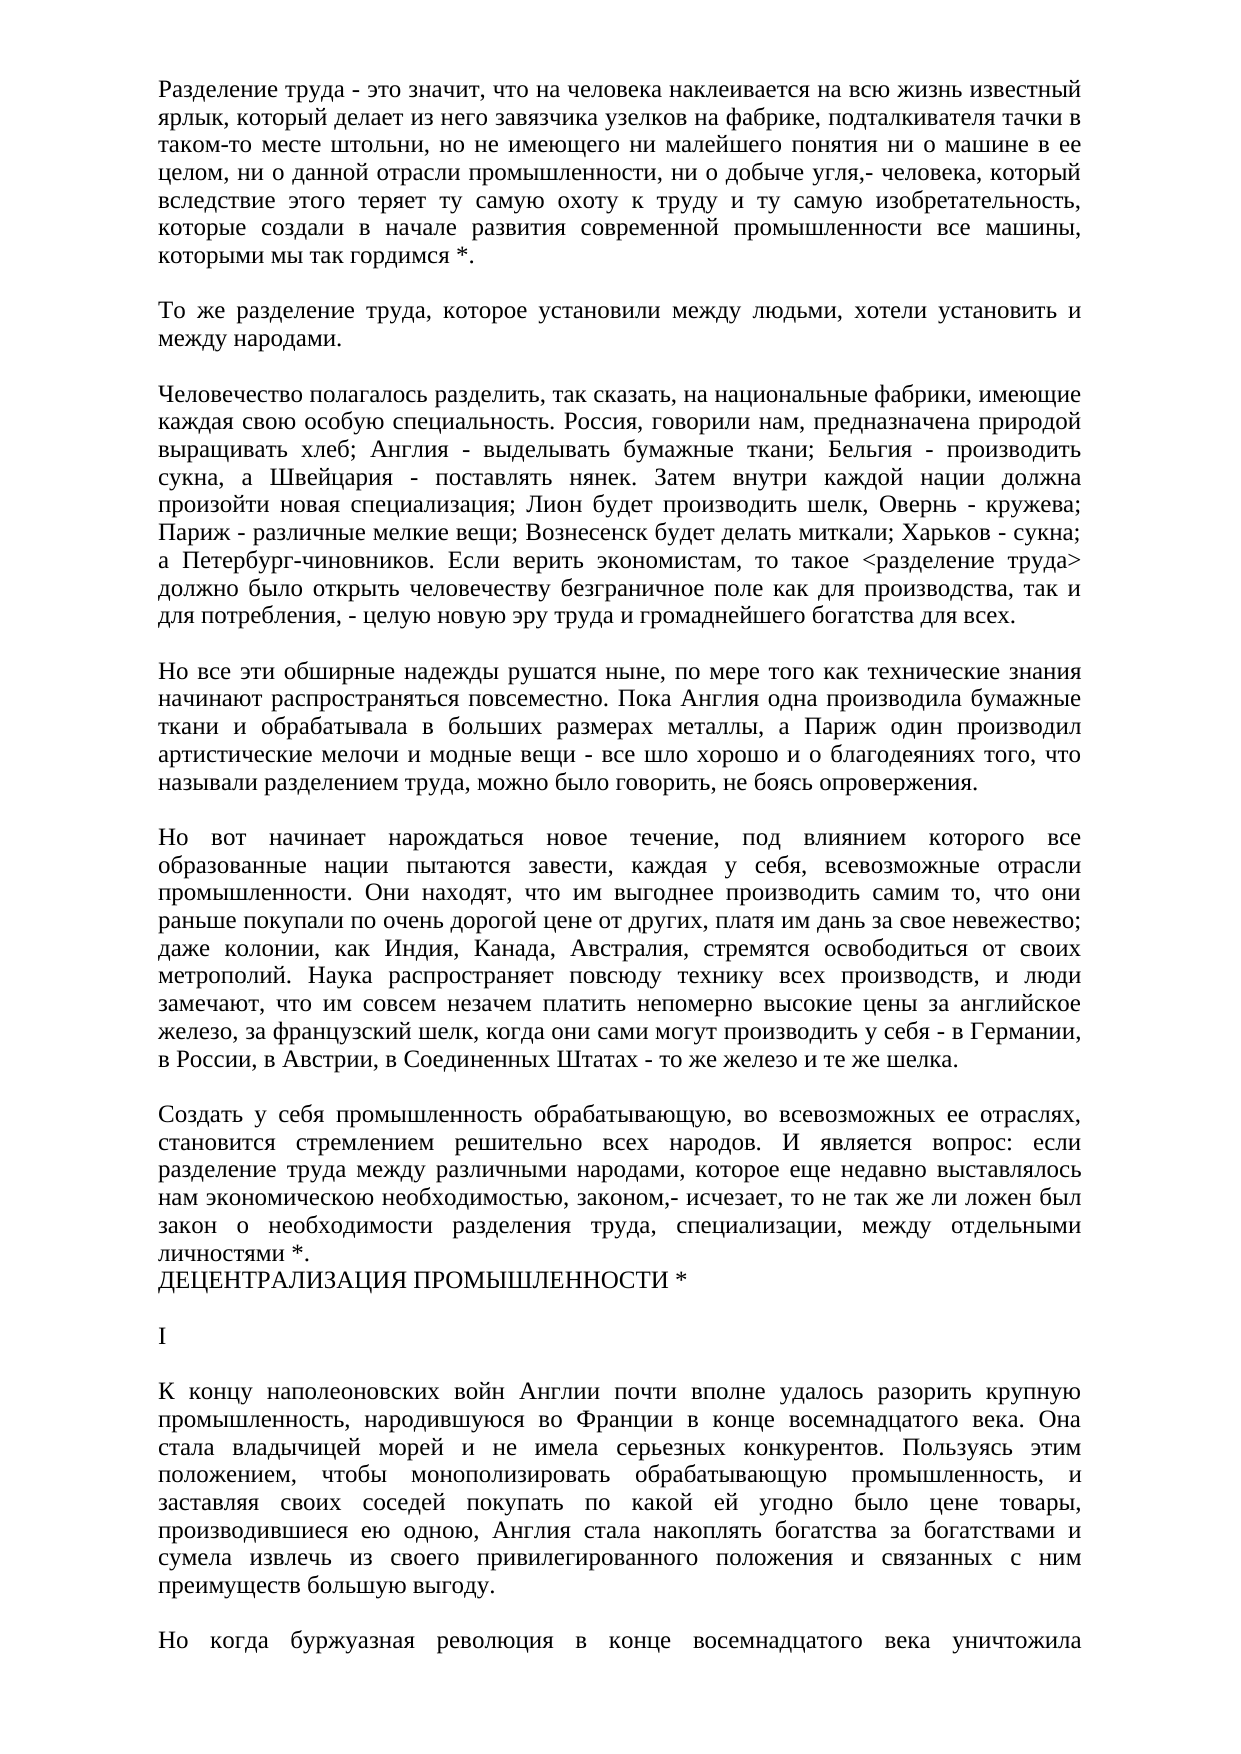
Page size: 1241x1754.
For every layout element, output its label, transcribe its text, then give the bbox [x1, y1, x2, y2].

text Но все эти обширные надежды рушатся ныне, по мере того как технические знания начинают распространяться повсеместно. Пока Англия одна производила бумажные ткани и обрабатывала в больших размерах металлы, а Париж один производил артистические мелочи и модные вещи - все шло хорошо и о благодеяниях того, что называли разделением труда, можно было говорить, не боясь опровержения. [158, 657, 1082, 795]
text Но когда буржуазная революция в конце восемнадцатого века уничтожила [158, 1627, 1082, 1654]
text К концу наполеоновских войн Англии почти вполне удалось разорить крупную промышленность, народившуюся во Франции в конце восемнадцатого века. Она стала владычицей морей и не имела серьезных конкурентов. Пользуясь этим положением, чтобы монополизировать обрабатывающую промышленность, и заставляя своих соседей покупать по какой ей угодно было цене товары, производившиеся ею одною, Англия стала накоплять богатства за богатствами и сумела извлечь из своего привилегированного положения и связанных с ним преимуществ большую выгоду. [158, 1377, 1082, 1599]
text Разделение труда - это значит, что на человека наклеивается на всю жизнь известный ярлык, который делает из него завязчика узелков на фабрике, подталкивателя тачки в таком-то месте штольни, но не имеющего ни малейшего понятия ни о машине в ее целом, ни о данной отрасли промышленности, ни о добыче угля,- человека, который вследствие этого теряет ту самую охоту к труду и ту самую изобретательность, которые создали в начале развития современной промышленности все машины, которыми мы так гордимся *. [158, 75, 1082, 269]
text То же разделение труда, которое установили между людьми, хотели установить и между народами. [158, 297, 1082, 352]
text I [158, 1322, 1082, 1349]
text ДЕЦЕНТРАЛИЗАЦИЯ ПРОМЫШЛЕННОСТИ * [158, 1266, 1082, 1294]
text Создать у себя промышленность обрабатывающую, во всевозможных ее отраслях, становится стремлением решительно всех народов. И является вопрос: если разделение труда между различными народами, которое еще недавно выставлялось нам экономическою необходимостью, законом,- исчезает, то не так же ли ложен был закон о необходимости разделения труда, специализации, между отдельными личностями *. [158, 1100, 1082, 1266]
text Но вот начинает нарождаться новое течение, под влиянием которого все образованные нации пытаются завести, каждая у себя, всевозможные отрасли промышленности. Они находят, что им выгоднее производить самим то, что они раньше покупали по очень дорогой цене от других, платя им дань за свое невежество; даже колонии, как Индия, Канада, Австралия, стремятся освободиться от своих метрополий. Наука распространяет повсюду технику всех производств, и люди замечают, что им совсем незачем платить непомерно высокие цены за английское железо, за французский шелк, когда они сами могут производить у себя - в Германии, в России, в Австрии, в Соединенных Штатах - то же железо и те же шелка. [158, 823, 1082, 1072]
text Человечество полагалось разделить, так сказать, на национальные фабрики, имеющие каждая свою особую специальность. Россия, говорили нам, предназначена природой выращивать хлеб; Англия - выделывать бумажные ткани; Бельгия - производить сукна, а Швейцария - поставлять нянек. Затем внутри каждой нации должна произойти новая специализация; Лион будет производить шелк, Овернь - кружева; Париж - различные мелкие вещи; Вознесенск будет делать миткали; Харьков - сукна; а Петербург-чиновников. Если верить экономистам, то такое <разделение труда> должно было открыть человечеству безграничное поле как для производства, так и для потребления, - целую новую эру труда и громаднейшего богатства для всех. [158, 380, 1082, 629]
